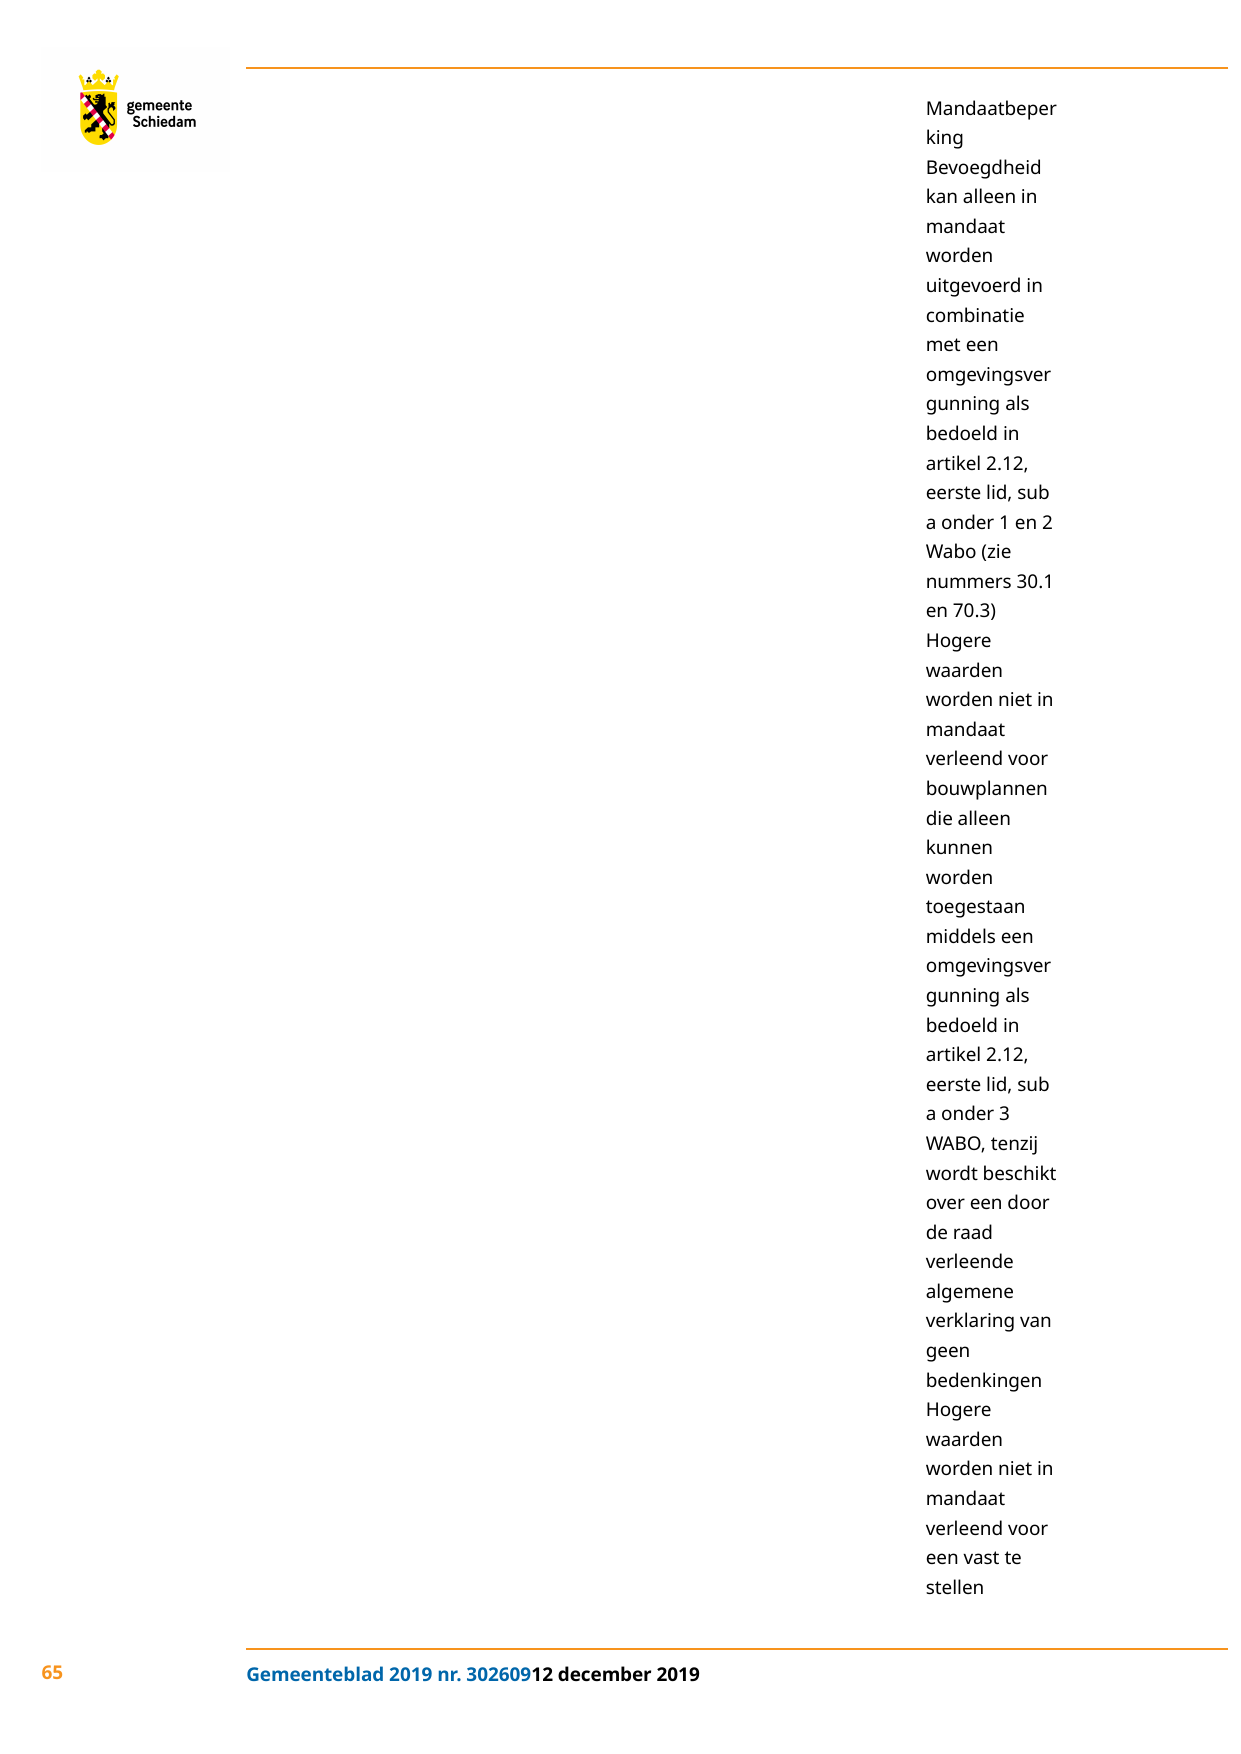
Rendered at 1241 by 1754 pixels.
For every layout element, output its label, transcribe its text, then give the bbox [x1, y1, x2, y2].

table_cell [609, 95, 790, 1600]
table_cell [429, 95, 519, 1600]
table_cell Mandaatbeperking Bevoegdheid kan alleen in mandaat worden uitgevoerd in combinatie met een omgevingsvergunning als bedoeld in artikel 2.12, eerste lid, sub a onder 1 en 2 Wabo (zie nummers 30.1 en 70.3) Hogere waarden worden niet in mandaat verleend voor bouwplannen die alleen kunnen worden toegestaan middels een omgevingsvergunning als bedoeld in artikel 2.12, eerste lid, sub a onder 3 WABO, tenzij wordt beschikt over een door de raad verleende algemene verklaring van geen bedenkingen Hogere waarden worden niet in mandaat verleend voor een vast te stellen [926, 95, 1061, 1600]
picture [41, 47, 231, 172]
table_cell [293, 95, 429, 1600]
table_cell [248, 95, 293, 1600]
table_cell [790, 95, 926, 1600]
table_cell [519, 95, 609, 1600]
